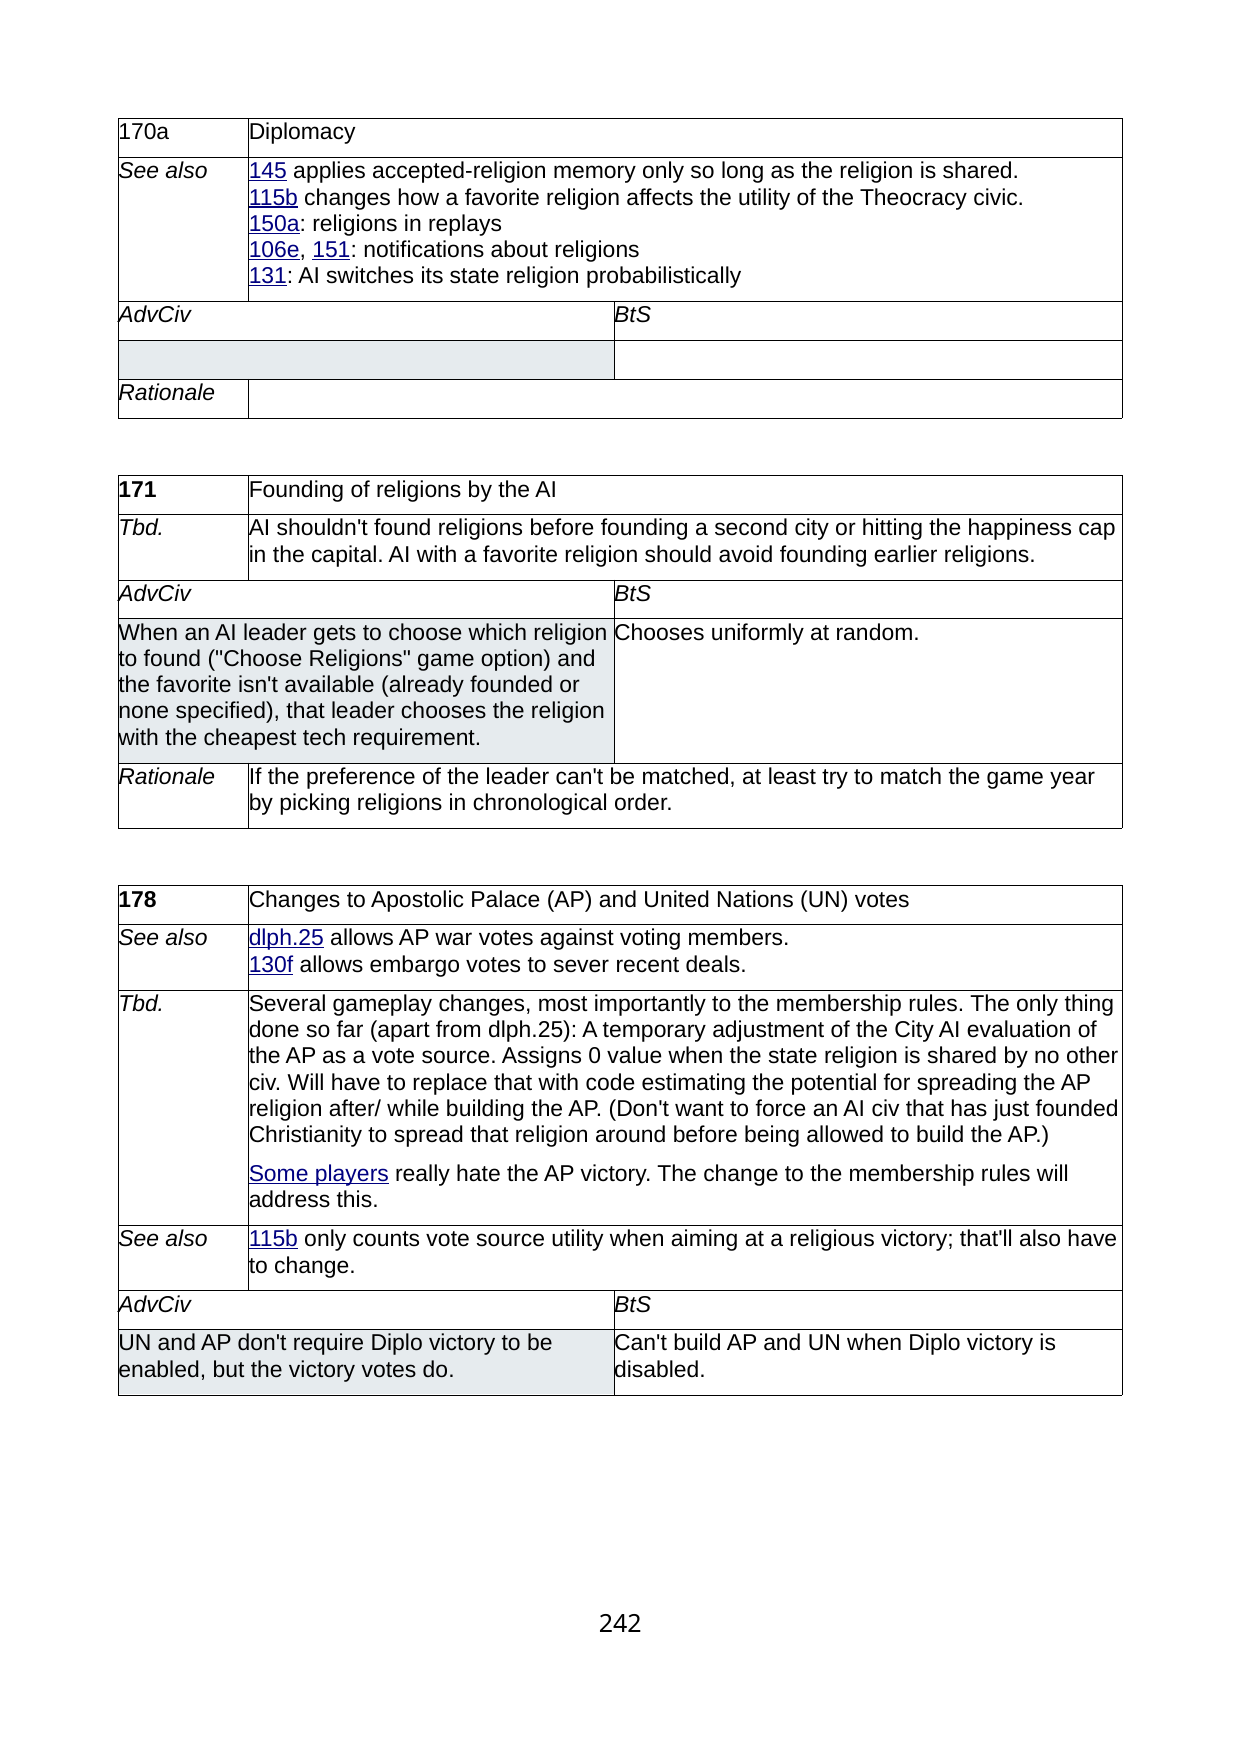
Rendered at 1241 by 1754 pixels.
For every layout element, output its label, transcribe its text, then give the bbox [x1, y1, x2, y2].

table_cell Chooses uniformly at random. [615, 619, 1122, 763]
table_header Changes to Apostolic Palace (AP) and United Nations (UN) votes [249, 886, 1122, 924]
table_cell See also [119, 925, 248, 989]
table_cell BtS [615, 1291, 1122, 1329]
table_cell [615, 341, 1122, 379]
table_cell Can't build AP and UN when Diplo victory is disabled. [615, 1330, 1122, 1394]
table_cell BtS [615, 302, 1122, 340]
table_cell Diplomacy [249, 119, 1122, 157]
table_cell [249, 380, 1122, 418]
table_cell 145 applies accepted-religion memory only so long as the religion is shared. 115b changes how a favorite religion affects the utility of the Theocracy civic. 150a: religions in replays 106e, 151: notifications about religions 131: AI switches its state religion probabilistically [249, 158, 1122, 301]
table_cell [119, 341, 614, 379]
table_header Founding of religions by the AI [249, 476, 1122, 514]
table_cell Rationale [119, 764, 248, 828]
table_cell Tbd. [119, 515, 248, 579]
table_cell UN and AP don't require Diplo victory to be enabled, but the victory votes do. [119, 1330, 614, 1394]
table_cell AdvCiv [119, 302, 614, 340]
table_cell AI shouldn't found religions before founding a second city or hitting the happiness cap in the capital. AI with a favorite religion should avoid founding earlier religions. [249, 515, 1122, 579]
table_cell Tbd. [119, 991, 248, 1225]
table_cell 115b only counts vote source utility when aiming at a religious victory; that'll also have to change. [249, 1226, 1122, 1290]
table_header 178 [119, 886, 248, 924]
table_cell When an AI leader gets to choose which religion to found ("Choose Religions" game option) and the favorite isn't available (already founded or none specified), that leader chooses the religion with the cheapest tech requirement. [119, 619, 614, 763]
table_cell Rationale [119, 380, 248, 418]
table_cell See also [119, 1226, 248, 1290]
table_cell Several gameplay changes, most importantly to the membership rules. The only thing done so far (apart from dlph.25): A temporary adjustment of the City AI evaluation of the AP as a vote source. Assigns 0 value when the state religion is shared by no other civ. Will have to replace that with code estimating the potential for spreading the AP religion after/ while building the AP. (Don't want to force an AI civ that has just founded Christianity to spread that religion around before being allowed to build the AP.) Some players really hate the AP victory. The change to the membership rules will address this. [249, 991, 1122, 1225]
table_cell AdvCiv [119, 581, 614, 618]
table_cell If the preference of the leader can't be matched, at least try to match the game year by picking religions in chronological order. [249, 764, 1122, 828]
table_cell AdvCiv [119, 1291, 614, 1329]
table_header 171 [119, 476, 248, 514]
table_cell dlph.25 allows AP war votes against voting members. 130f allows embargo votes to sever recent deals. [249, 925, 1122, 989]
table_cell BtS [615, 581, 1122, 618]
table_cell 170a [119, 119, 248, 157]
table_cell See also [119, 158, 248, 301]
